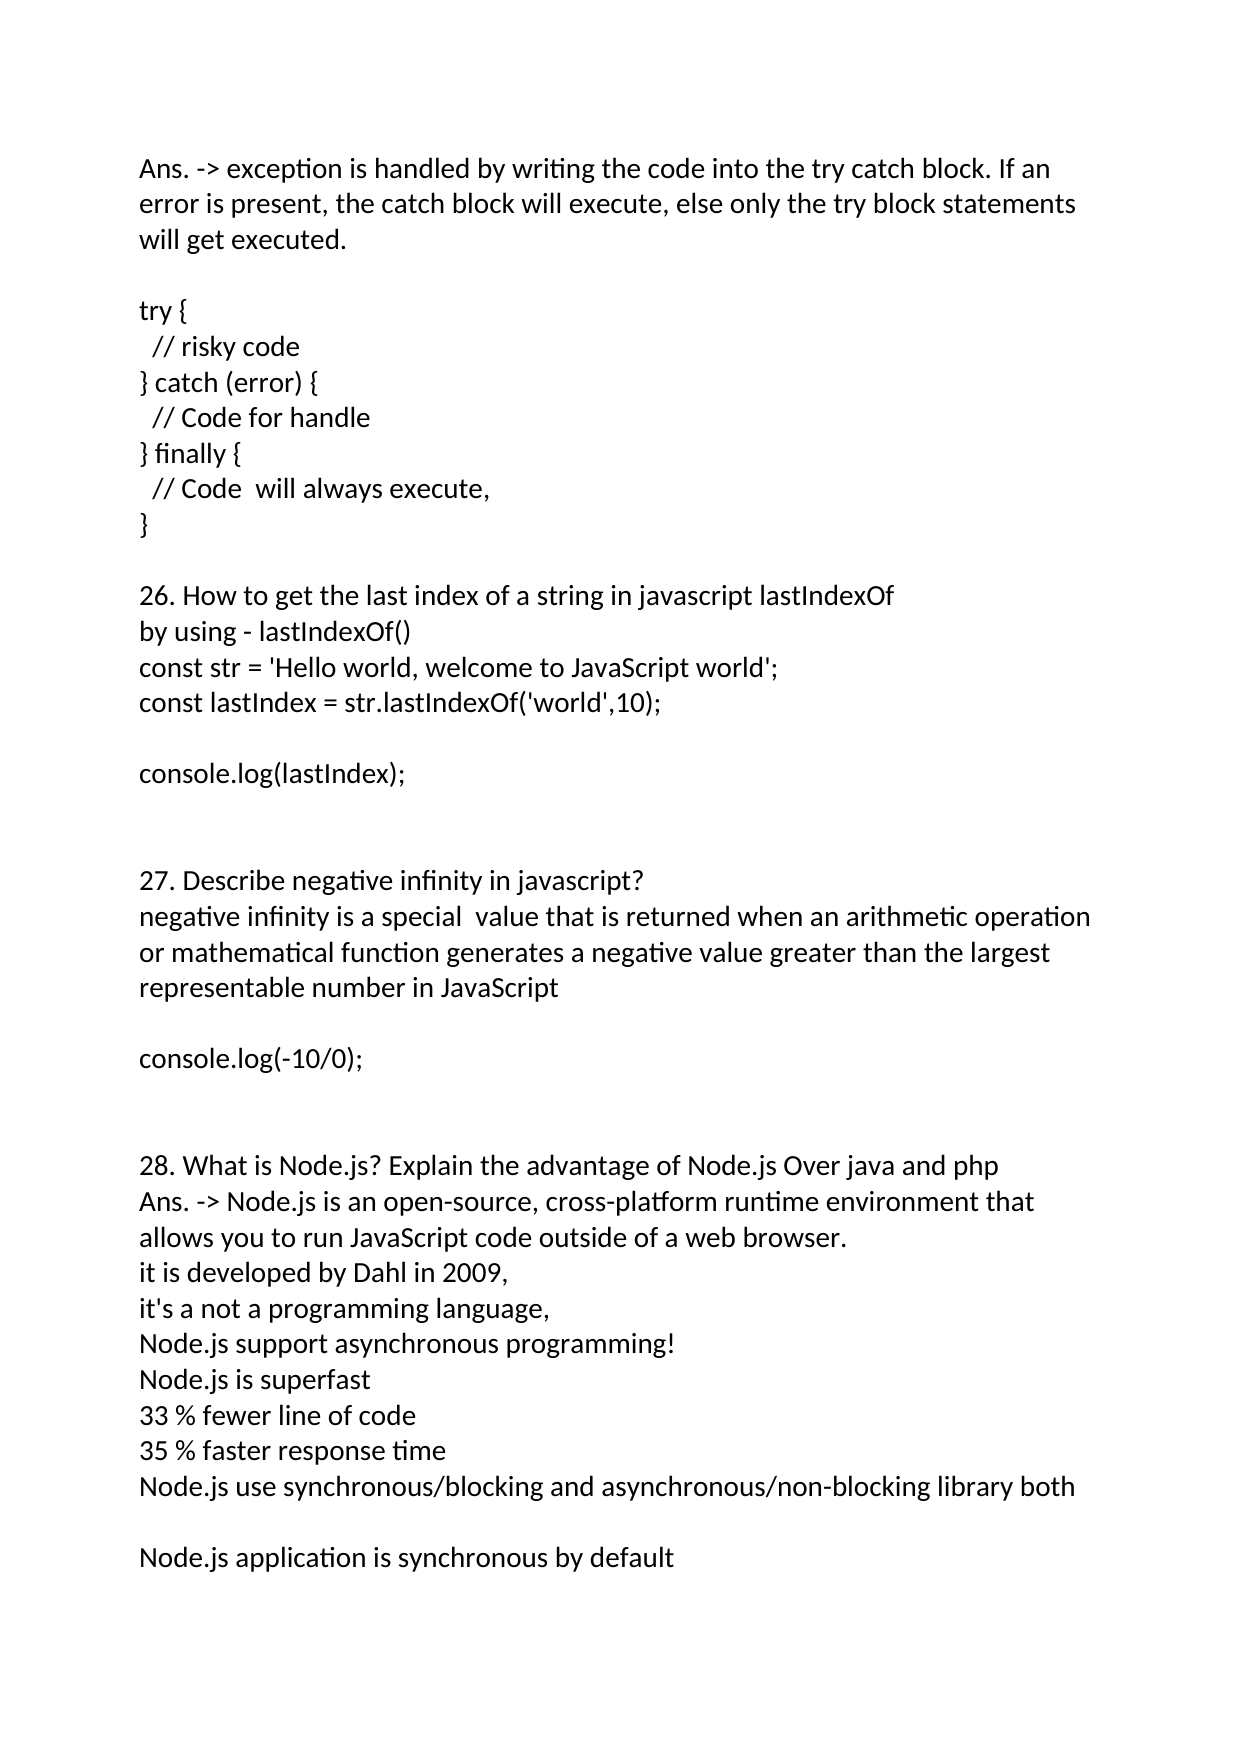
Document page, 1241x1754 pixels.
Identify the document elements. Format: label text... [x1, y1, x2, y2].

text 27. Describe negative infinity in javascript? [139, 862, 1101, 898]
text try { [139, 292, 1101, 328]
text 33 % fewer line of code [139, 1397, 1101, 1432]
text console.log(lastIndex); [139, 756, 1101, 791]
text // risky code [139, 328, 1101, 364]
text console.log(-10/0); [139, 1041, 1101, 1076]
text negative infinity is a special value that is returned when an arithmetic operation or mathematical function generates a negative value greater than the largest representable number in JavaScript [139, 898, 1101, 1005]
text 28. What is Node.js? Explain the advantage of Node.js Over java and php [139, 1147, 1101, 1183]
text 26. How to get the last index of a string in javascript lastIndexOf [139, 577, 1101, 613]
text Node.js application is synchronous by default [139, 1539, 1101, 1575]
text by using - lastIndexOf() [139, 613, 1101, 649]
text const str = 'Hello world, welcome to JavaScript world'; [139, 649, 1101, 684]
text } finally { [139, 435, 1101, 471]
text Node.js use synchronous/blocking and asynchronous/non-blocking library both [139, 1468, 1101, 1504]
text it is developed by Dahl in 2009, [139, 1254, 1101, 1290]
text Node.js support asynchronous programming! [139, 1326, 1101, 1361]
text Ans. -> Node.js is an open-source, cross-platform runtime environment that allows you to run JavaScript code outside of a web browser. [139, 1183, 1101, 1254]
text 35 % faster response time [139, 1432, 1101, 1468]
text } [139, 506, 1101, 542]
text } catch (error) { [139, 364, 1101, 399]
text const lastIndex = str.lastIndexOf('world',10); [139, 684, 1101, 720]
text Node.js is superfast [139, 1361, 1101, 1397]
text it's a not a programming language, [139, 1290, 1101, 1326]
text // Code for handle [139, 399, 1101, 435]
text Ans. -> exception is handled by writing the code into the try catch block. If an error is present, the catch block will execute, else only the try block statements will get executed. [139, 150, 1101, 257]
text // Code will always execute, [139, 471, 1101, 506]
